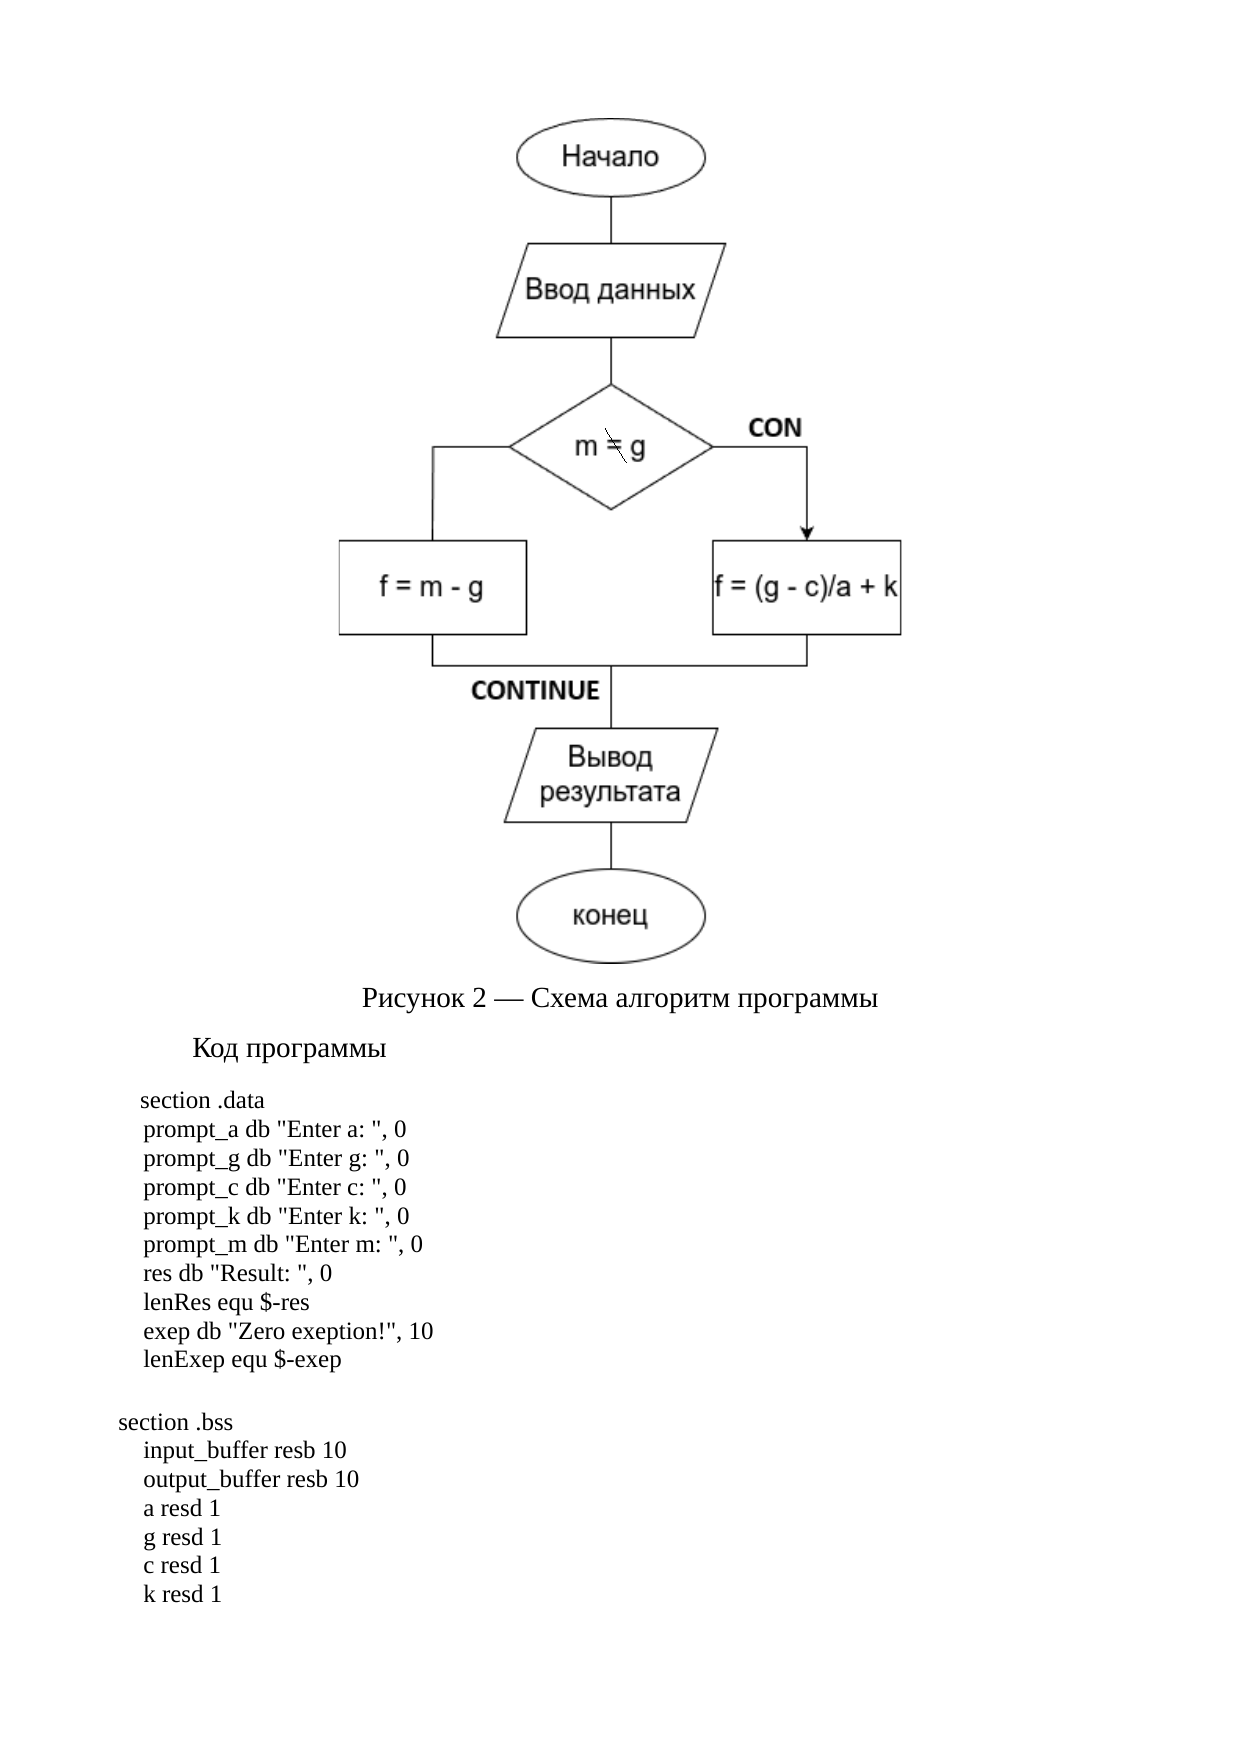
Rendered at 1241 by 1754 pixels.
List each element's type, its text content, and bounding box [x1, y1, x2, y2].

text input_buffer resb 10 [118, 1436, 1122, 1464]
text a resd 1 [118, 1493, 1122, 1522]
text lenExep equ $-exep [118, 1344, 1122, 1373]
text res db "Result: ", 0 [118, 1258, 1122, 1287]
text exep db "Zero exeption!", 10 [118, 1316, 1122, 1344]
text lenRes equ $-res [118, 1287, 1122, 1316]
text section .bss [118, 1407, 1122, 1436]
text g resd 1 [118, 1522, 1122, 1551]
text k resd 1 [118, 1579, 1122, 1608]
picture [338, 118, 902, 964]
text prompt_k db "Enter k: ", 0 [118, 1201, 1122, 1229]
text prompt_g db "Enter g: ", 0 [118, 1143, 1122, 1172]
text Код программы [118, 1031, 1122, 1064]
text section .data [118, 1081, 1122, 1114]
text output_buffer resb 10 [118, 1464, 1122, 1493]
text ­Рисунок 2 — Схема алгоритм программы [118, 964, 1122, 1014]
text prompt_c db "Enter c: ", 0 [118, 1172, 1122, 1201]
text c resd 1 [118, 1551, 1122, 1579]
text prompt_m db "Enter m: ", 0 [118, 1229, 1122, 1258]
text prompt_a db "Enter a: ", 0 [118, 1114, 1122, 1143]
